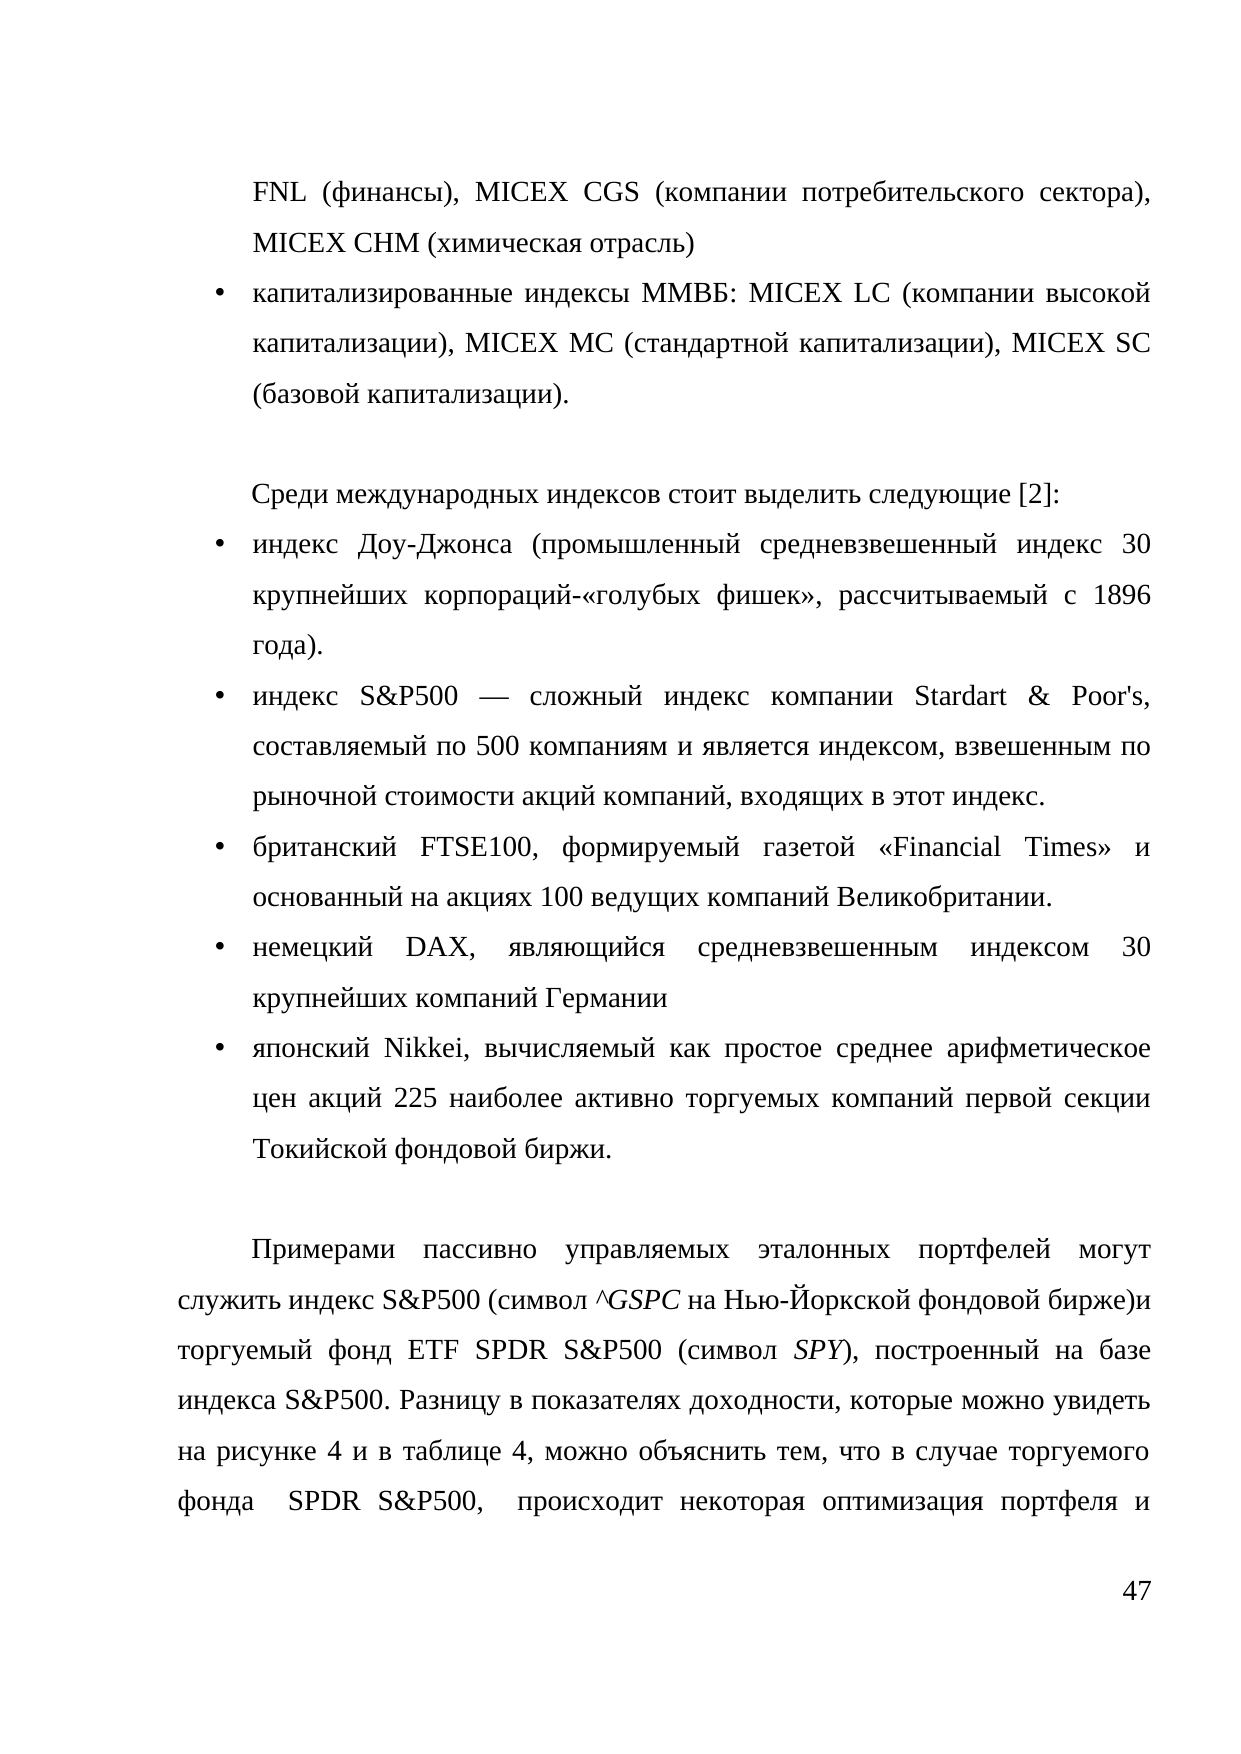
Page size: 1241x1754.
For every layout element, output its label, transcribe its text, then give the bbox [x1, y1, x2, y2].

list капитализированные индексы ММВБ: MICEX LC (компании высокой капитализации), MICEX MC (стандартной капитализации), MICEX SC (базовой капитализации). [215, 275, 1152, 409]
text Примерами пассивно управляемых эталонных портфелей могут служить индекс S&P500 (символ ^GSPC на Нью-Йоркской фондовой бирже)и торгуемый фонд ETF SPDR S&P500 (символ SPY), построенный на базе индекса S&P500. Разницу в показателях доходности, которые можно увидеть на рисунке 4 и в таблице 4, можно объяснить тем, что в случае торгуемого фонда SPDR S&P500, происходит некоторая оптимизация портфеля и [177, 1232, 1152, 1517]
list британский FTSE100, формируемый газетой «Financial Times» и основанный на акциях 100 ведущих компаний Великобритании. [215, 829, 1152, 913]
list FNL (финансы), MICEX CGS (компании потребительского сектора), MICEX CHM (химическая отрасль) [215, 174, 1152, 258]
list индекс Доу-Джонса (промышленный средневзвешенный индекс 30 крупнейших корпораций-«голубых фишек», рассчитываемый с 1896 года). [215, 527, 1152, 661]
list японский Nikkei, вычисляемый как простое среднее арифметическое цен акций 225 наиболее активно торгуемых компаний первой секции Токийской фондовой биржи. [215, 1030, 1152, 1164]
text Среди международных индексов стоит выделить следующие [2]: [177, 476, 1152, 510]
list индекс S&P500 — сложный индекс компании Stardart & Poor's, составляемый по 500 компаниям и является индексом, взвешенным по рыночной стоимости акций компаний, входящих в этот индекс. [215, 678, 1152, 812]
list немецкий DAX, являющийся средневзвешенным индексом 30 крупнейших компаний Германии [215, 929, 1152, 1013]
